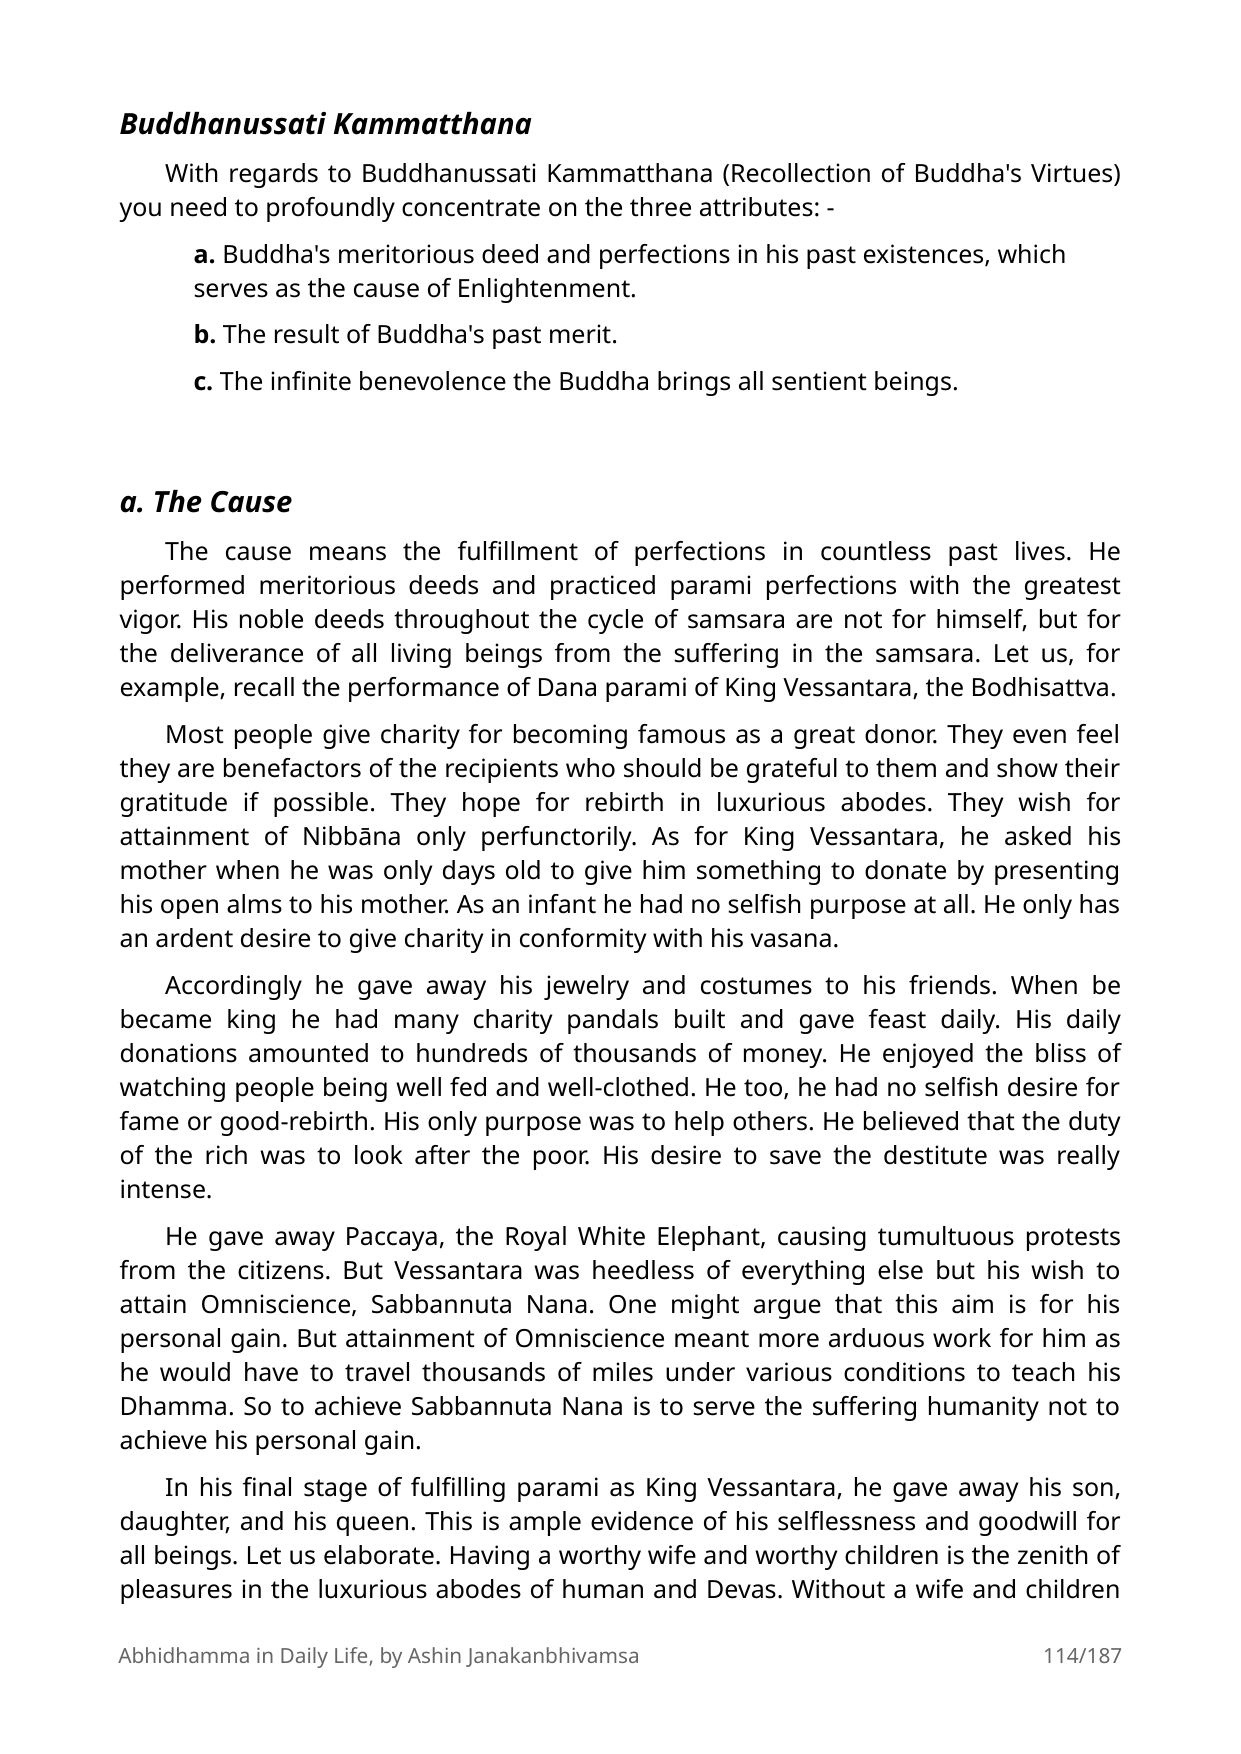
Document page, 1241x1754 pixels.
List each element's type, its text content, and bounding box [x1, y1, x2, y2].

text He gave away Paccaya, the Royal White Elephant, causing tumultuous protests from the citizens. But Vessantara was heedless of everything else but his wish to attain Omniscience, Sabbannuta Nana. One might argue that this aim is for his personal gain. But attainment of Omniscience meant more arduous work for him as he would have to travel thousands of miles under various conditions to teach his Dhamma. So to achieve Sabbannuta Nana is to serve the suffering humanity not to achieve his personal gain. [119, 1218, 1122, 1457]
text b. The result of Buddha's past merit. [193, 317, 1122, 351]
text In his final stage of fulfilling parami as King Vessantara, he gave away his son, daughter, and his queen. This is ample evidence of his selflessness and goodwill for all beings. Let us elaborate. Having a worthy wife and worthy children is the zenith of pleasures in the luxurious abodes of human and Devas. Without a wife and children [119, 1469, 1122, 1606]
subtitle a. The Cause [119, 482, 1122, 521]
subtitle Buddhanussati Kammatthana [119, 103, 1122, 143]
text Accordingly he gave away his jewelry and costumes to his friends. When be became king he had many charity pandals built and gave feast daily. His daily donations amounted to hundreds of thousands of money. He enjoyed the bliss of watching people being well fed and well-clothed. He too, he had no selfish desire for fame or good-rebirth. His only purpose was to help others. He believed that the duty of the rich was to look after the poor. His desire to save the destitute was really intense. [119, 968, 1122, 1206]
text The cause means the fulfillment of perfections in countless past lives. He performed meritorious deeds and practiced parami perfections with the greatest vigor. His noble deeds throughout the cycle of samsara are not for himself, but for the deliverance of all living beings from the suffering in the samsara. Let us, for example, recall the performance of Dana parami of King Vessantara, the Bodhisattva. [119, 534, 1122, 704]
text c. The infinite benevolence the Buddha brings all sentient beings. [193, 363, 1122, 398]
text a. Buddha's meritorious deed and perfections in his past existences, which serves as the cause of Enlightenment. [193, 236, 1122, 304]
text With regards to Buddhanussati Kammatthana (Recollection of Buddha's Virtues) you need to profoundly concentrate on the three attributes: - [119, 156, 1122, 224]
text Most people give charity for becoming famous as a great donor. They even feel they are benefactors of the recipients who should be grateful to them and show their gratitude if possible. They hope for rebirth in luxurious abodes. They wish for attainment of Nibbāna only perfunctorily. As for King Vessantara, he asked his mother when he was only days old to give him something to donate by presenting his open alms to his mother. As an infant he had no selfish purpose at all. He only has an ardent desire to give charity in conformity with his vasana. [119, 717, 1122, 955]
